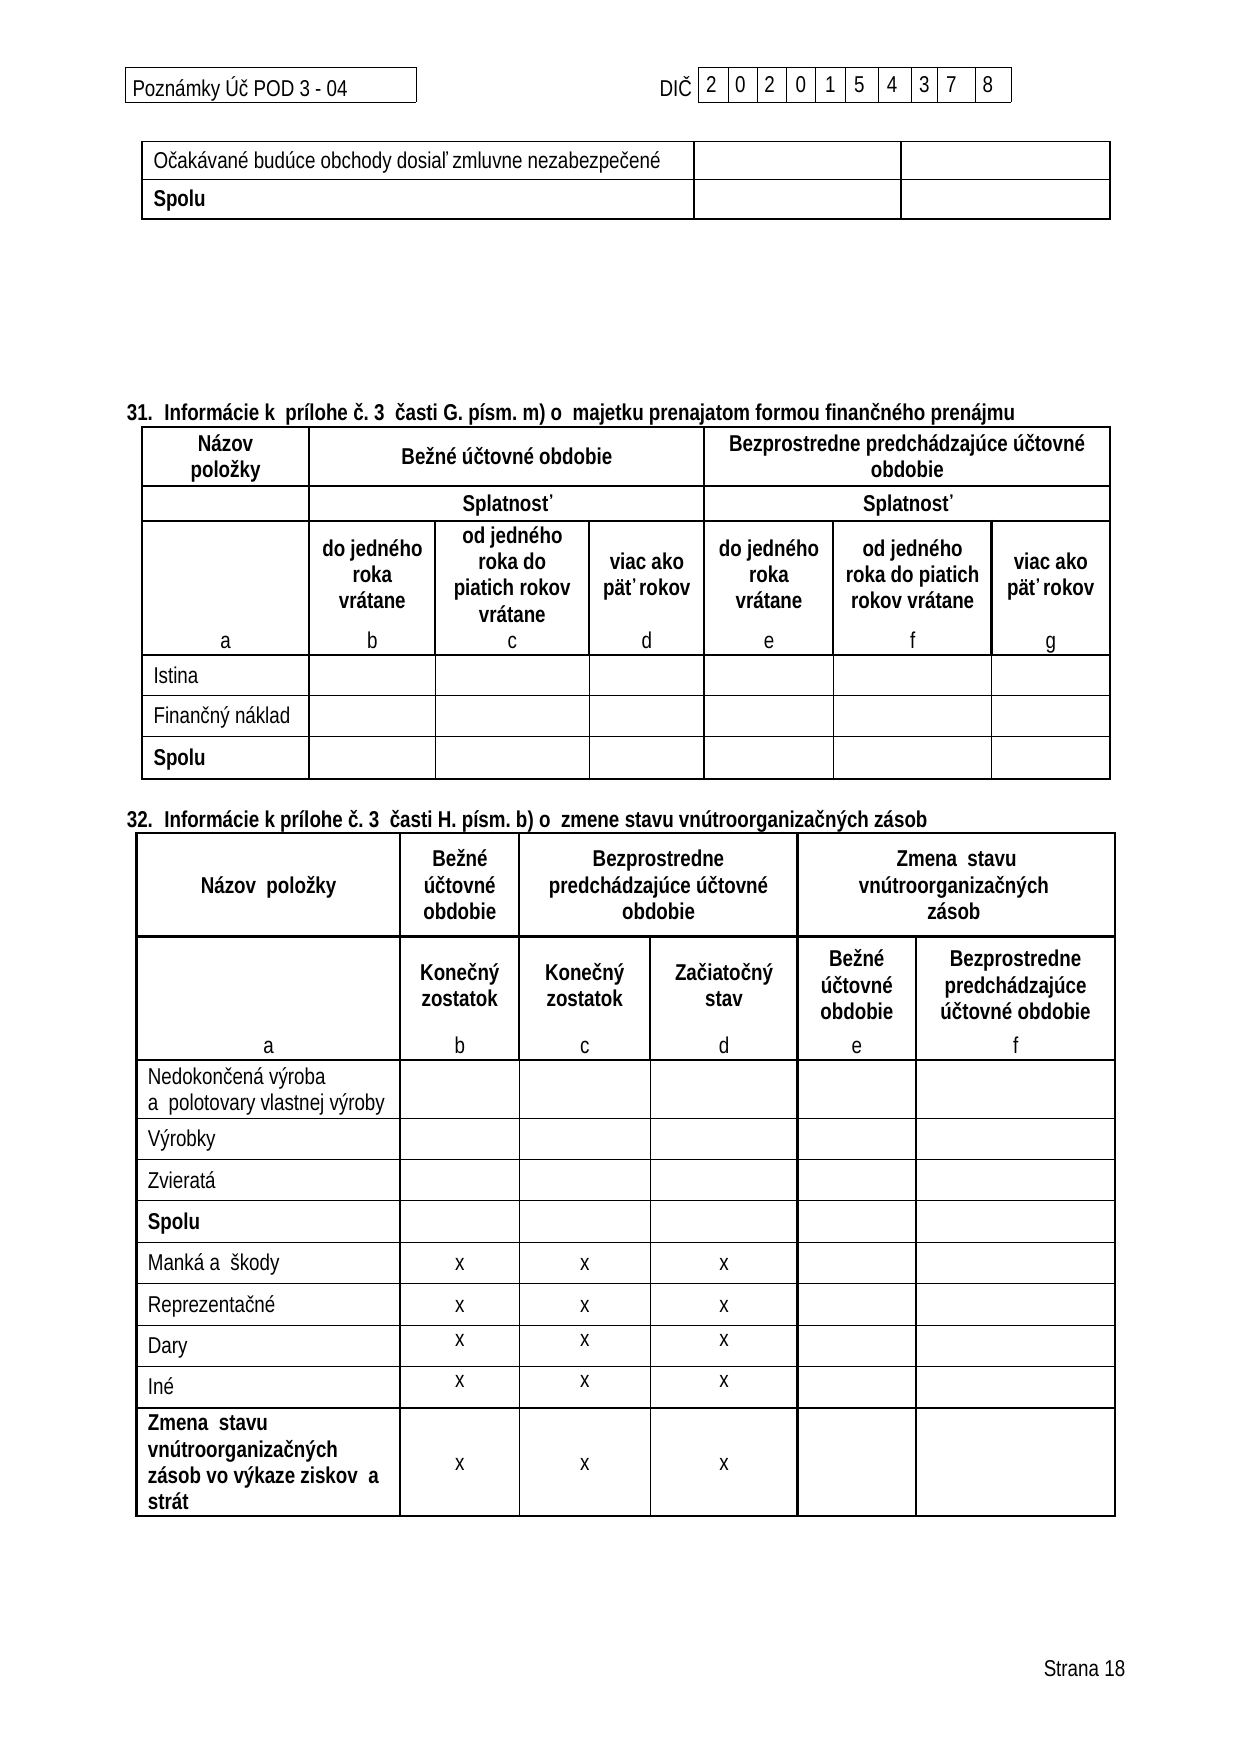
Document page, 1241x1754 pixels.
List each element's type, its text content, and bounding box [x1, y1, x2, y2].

table_cell [799, 1284, 915, 1324]
table_cell x [520, 1367, 650, 1407]
table_cell [590, 696, 703, 736]
table_cell [917, 1201, 1114, 1242]
table_cell [143, 522, 308, 627]
table_cell Výrobky [138, 1119, 399, 1159]
table_cell x [401, 1243, 519, 1283]
table_cell viac ako päť rokov [993, 522, 1109, 627]
table_cell [436, 656, 589, 695]
table_cell x [651, 1409, 796, 1515]
table_cell [992, 696, 1109, 736]
table_cell [590, 737, 703, 777]
table_cell x [520, 1409, 650, 1515]
table_cell [651, 1119, 796, 1159]
table_cell [917, 1160, 1114, 1200]
table_cell f [834, 627, 990, 653]
table_cell [917, 1243, 1114, 1283]
table_cell [401, 1160, 519, 1200]
table_cell b [310, 627, 434, 653]
table_header Zmena stavu vnútroorganizačných zásob [799, 834, 1114, 935]
table_cell [992, 737, 1109, 777]
table_cell viac ako päť rokov [590, 522, 703, 627]
table_cell a [143, 627, 308, 653]
table_cell [917, 1367, 1114, 1407]
table_cell [705, 696, 833, 736]
table_cell Splatnosť [705, 487, 1109, 519]
table_header Názov položky [143, 428, 308, 485]
table_cell [917, 1409, 1114, 1515]
table_cell [917, 1284, 1114, 1324]
table_cell Zmena stavu vnútroorganizačných zásob vo výkaze ziskov a strát [138, 1409, 399, 1515]
table_cell [917, 1061, 1114, 1118]
table_cell [651, 1061, 796, 1118]
table_cell [799, 1201, 915, 1242]
table_header Bežné účtovné obdobie [401, 834, 518, 935]
table_cell x [520, 1284, 650, 1324]
table_cell [401, 1119, 519, 1159]
table_cell [310, 737, 435, 777]
table_cell d [590, 627, 703, 653]
table_cell x [401, 1367, 519, 1407]
table_cell e [799, 1032, 915, 1059]
table_cell [799, 1119, 915, 1159]
table_cell [436, 696, 589, 736]
table_cell x [651, 1284, 796, 1324]
table_cell Spolu [143, 180, 693, 218]
table_cell a [138, 1032, 399, 1059]
table_cell c [520, 1032, 649, 1059]
table_cell [902, 142, 1109, 179]
table_cell d [651, 1032, 796, 1059]
table_cell Spolu [143, 737, 308, 777]
table_cell Konečný zostatok [401, 938, 518, 1032]
table_header Bezprostredne predchádzajúce účtovné obdobie [705, 428, 1109, 485]
table_cell [520, 1201, 650, 1242]
table_cell [520, 1160, 650, 1200]
table_cell Bežné účtovné obdobie [799, 938, 915, 1032]
table_cell od jedného roka do piatich rokov vrátane [436, 522, 588, 627]
table_cell Spolu [138, 1201, 399, 1242]
table_cell f [917, 1032, 1114, 1059]
table_cell g [993, 627, 1109, 653]
table_cell x [401, 1326, 519, 1366]
table_cell [695, 180, 900, 218]
table_cell [401, 1201, 519, 1242]
table_cell x [651, 1367, 796, 1407]
table_cell Reprezentačné [138, 1284, 399, 1324]
table_cell [143, 487, 308, 519]
table_cell [799, 1326, 915, 1366]
table_cell [902, 180, 1109, 218]
table_cell od jedného roka do piatich rokov vrátane [834, 522, 990, 627]
table_cell x [651, 1326, 796, 1366]
table_cell [799, 1409, 915, 1515]
table_cell e [705, 627, 832, 653]
table_cell Dary [138, 1326, 399, 1366]
table_cell Konečný zostatok [520, 938, 649, 1032]
table_cell [992, 656, 1109, 695]
table_header Bežné účtovné obdobie [310, 428, 703, 485]
table_cell [401, 1061, 519, 1118]
table_cell [799, 1243, 915, 1283]
table_header Bezprostredne predchádzajúce účtovné obdobie [520, 834, 796, 935]
table_cell Bezprostredne predchádzajúce účtovné obdobie [917, 938, 1114, 1032]
table_cell x [401, 1409, 519, 1515]
table_cell [520, 1061, 650, 1118]
table_cell [917, 1119, 1114, 1159]
table_cell [834, 656, 991, 695]
table_cell [799, 1061, 915, 1118]
table_cell b [401, 1032, 518, 1059]
table_header Názov položky [138, 834, 399, 935]
table_cell x [401, 1284, 519, 1324]
table_cell Zvieratá [138, 1160, 399, 1200]
table_cell Očakávané budúce obchody dosiaľ zmluvne nezabezpečené [143, 142, 693, 179]
table_cell Manká a škody [138, 1243, 399, 1283]
table_cell [310, 696, 435, 736]
table_cell [310, 656, 435, 695]
table_cell Nedokončená výroba a polotovary vlastnej výroby [138, 1061, 399, 1118]
subtitle Informácie k prílohe č. 3 časti H. písm. b) o zmene stavu vnútroorganizačných zásob [127, 806, 1125, 832]
table_cell [695, 142, 900, 179]
table_cell [436, 737, 589, 777]
table_cell Splatnosť [310, 487, 703, 519]
table_cell [799, 1160, 915, 1200]
table_cell [138, 938, 399, 1032]
table_cell Finančný náklad [143, 696, 308, 736]
table_cell Začiatočný stav [651, 938, 796, 1032]
table_cell [590, 656, 703, 695]
subtitle Informácie k prílohe č. 3 časti G. písm. m) o majetku prenajatom formou finančného prenájmu [127, 399, 1125, 426]
table_cell [705, 656, 833, 695]
table_cell [705, 737, 833, 777]
table_cell Istina [143, 656, 308, 695]
table_cell x [520, 1326, 650, 1366]
table_cell [917, 1326, 1114, 1366]
table_cell [834, 696, 991, 736]
table_cell do jedného roka vrátane [310, 522, 434, 627]
table_cell do jedného roka vrátane [705, 522, 832, 627]
table_cell [651, 1201, 796, 1242]
table_cell [834, 737, 991, 777]
table_cell x [520, 1243, 650, 1283]
table_cell [651, 1160, 796, 1200]
table_cell [520, 1119, 650, 1159]
table_cell x [651, 1243, 796, 1283]
table_cell c [436, 627, 588, 653]
table_cell [799, 1367, 915, 1407]
table_cell Iné [138, 1367, 399, 1407]
